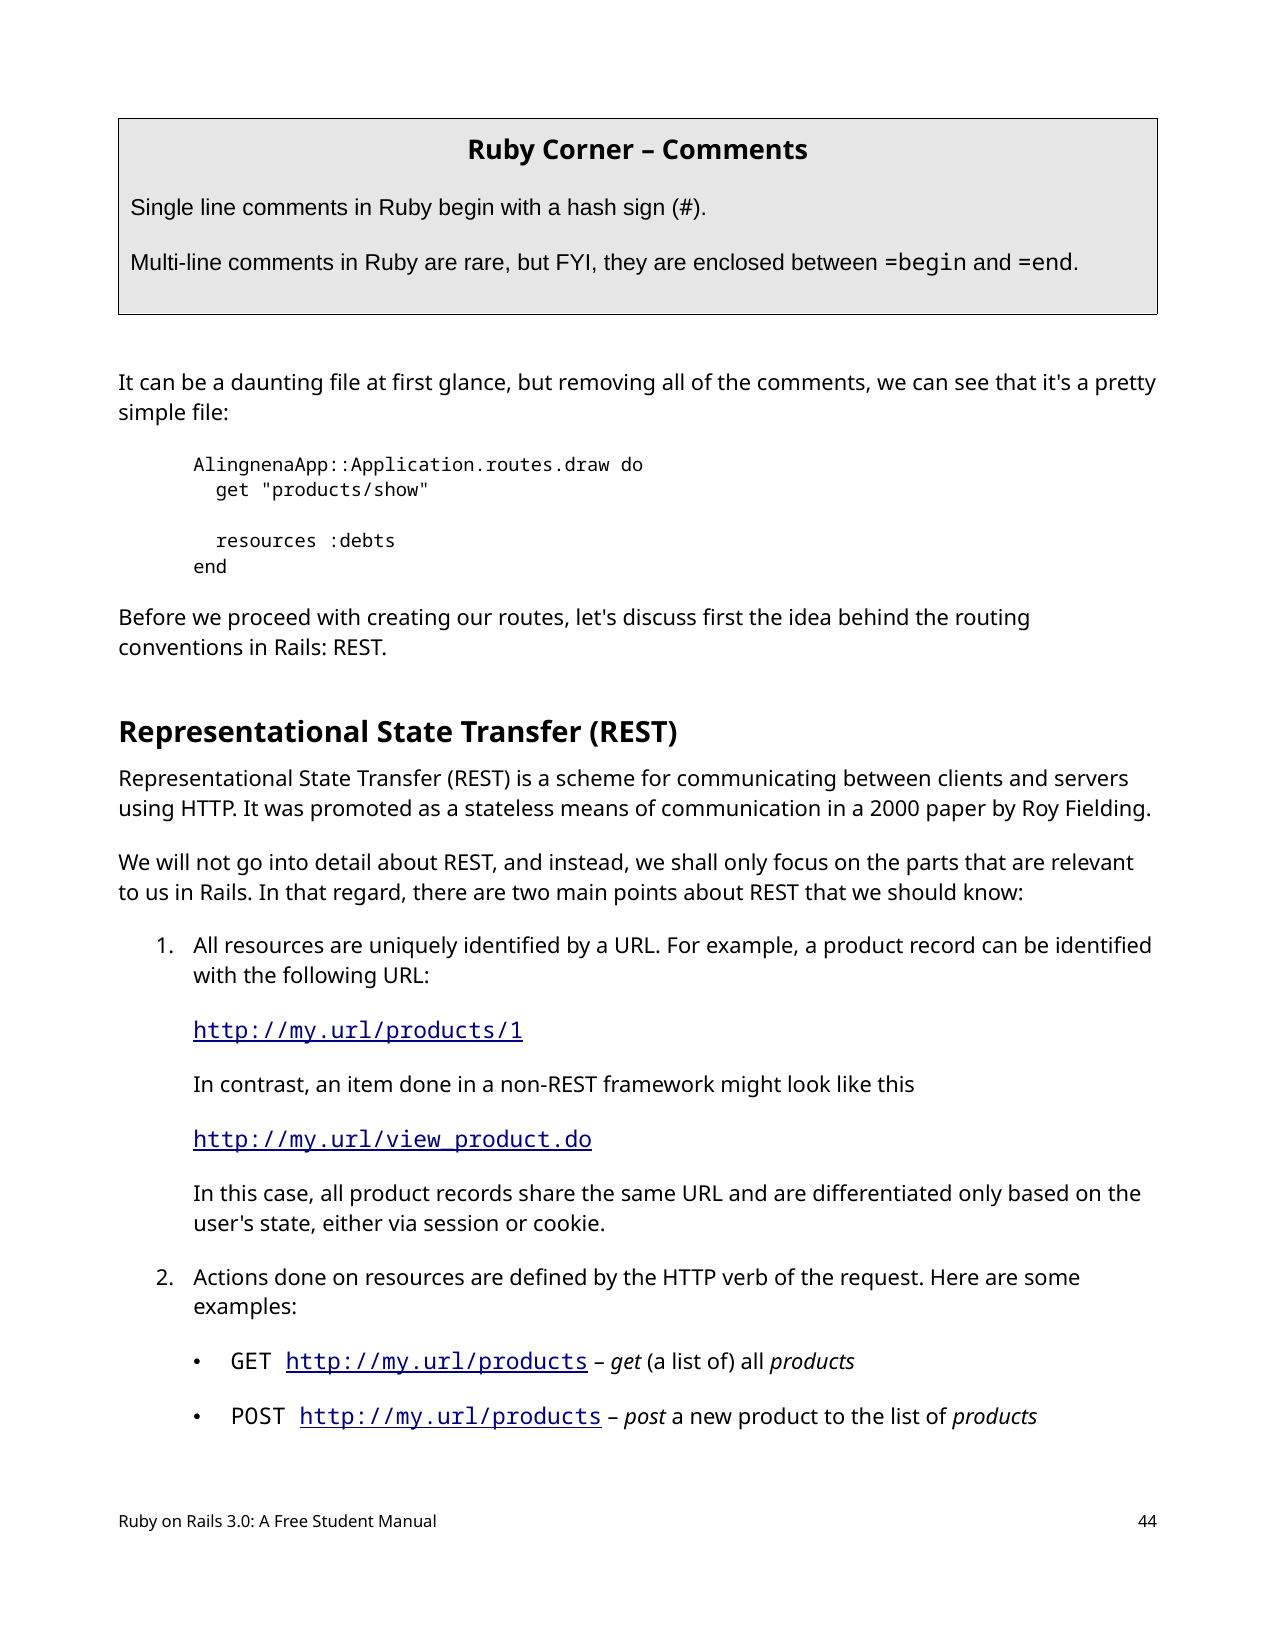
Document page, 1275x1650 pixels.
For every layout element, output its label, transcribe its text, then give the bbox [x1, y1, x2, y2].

text Representational State Transfer (REST) is a scheme for communicating between clients and servers using HTTP. It was promoted as a stateless means of communication in a 2000 paper by Roy Fielding. [118, 763, 1157, 823]
list http://my.url/products/1 [156, 1014, 1157, 1045]
text Before we proceed with creating our routes, let's discuss first the idea behind the routing conventions in Rails: REST. [118, 602, 1157, 662]
list Actions done on resources are defined by the HTTP verb of the request. Here are some examples: [156, 1261, 1157, 1321]
list POST http://my.url/products – post a new product to the list of products [193, 1400, 1157, 1431]
text AlingnenaApp::Application.routes.draw do get "products/show" resources :debts end [193, 451, 1157, 578]
subtitle Representational State Transfer (REST) [118, 711, 1157, 751]
list In this case, all product records share the same URL and are differentiated only based on the user's state, either via session or cookie. [156, 1178, 1157, 1237]
list GET http://my.url/products – get (a list of) all products [193, 1345, 1157, 1376]
list All resources are uniquely identified by a URL. For example, a product record can be identified with the following URL: [156, 930, 1157, 990]
list http://my.url/view_product.do [156, 1123, 1157, 1154]
list In contrast, an item done in a non-REST framework might look like this [156, 1069, 1157, 1099]
text We will not go into detail about REST, and instead, we shall only focus on the parts that are relevant to us in Rails. In that regard, there are two main points about REST that we should know: [118, 847, 1157, 906]
text It can be a daunting file at first glance, but removing all of the comments, we can see that it's a pretty simple file: [118, 367, 1157, 427]
table_header Ruby Corner – Comments Single line comments in Ruby begin with a hash sign (#). Multi-line comments in Ruby are rare, but FYI, they are enclosed between =begin and =end. [119, 119, 1157, 313]
